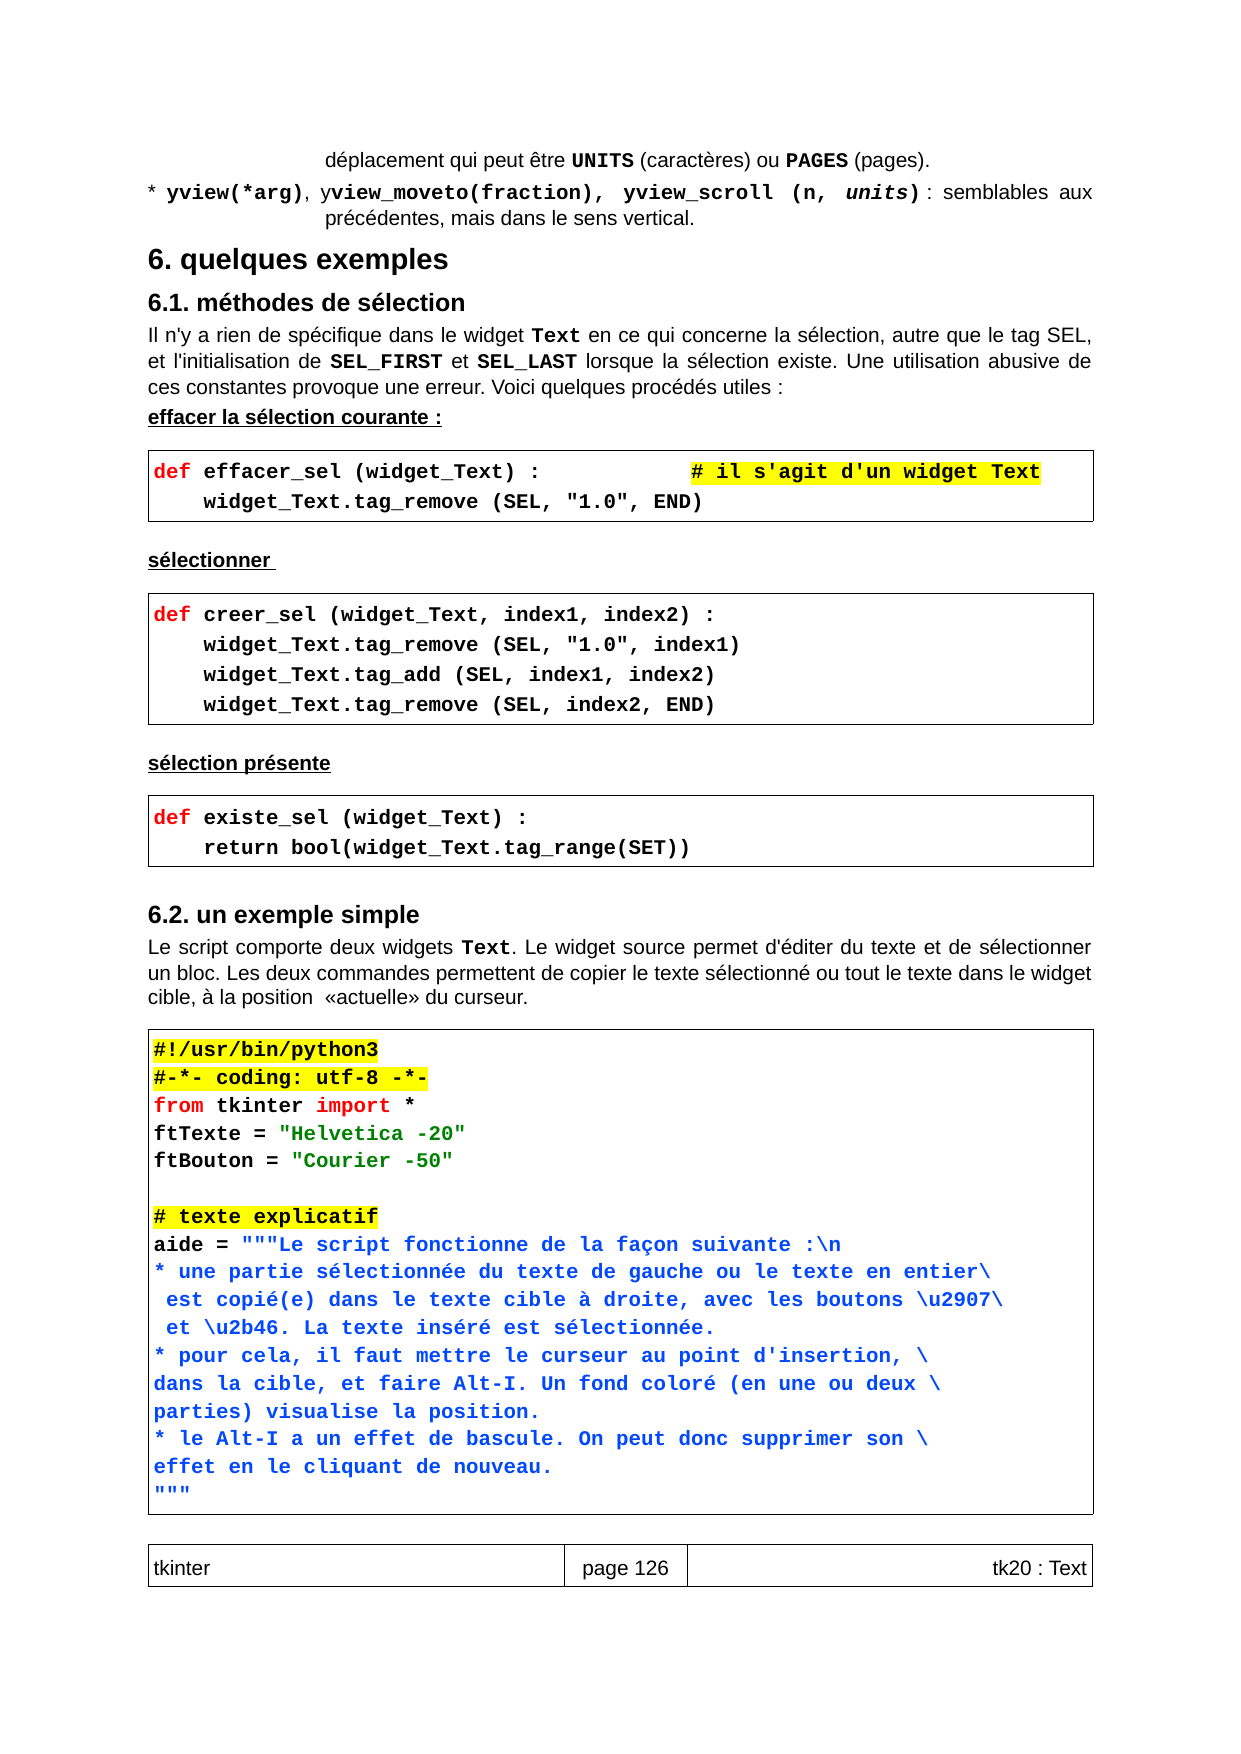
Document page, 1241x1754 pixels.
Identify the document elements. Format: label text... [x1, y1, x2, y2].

text sélectionner [148, 548, 1093, 572]
table_header def existe_sel (widget_Text) : return bool(widget_Text.tag_range(SET)) [149, 796, 1093, 866]
table_header #!/usr/bin/python3 #-*- coding: utf-8 -*- from tkinter import * ftTexte = "Helvetica -20" ftBouton = "Courier -50" # texte explicatif aide = """Le script fonctionne de la façon suivante :\n * une partie sélectionnée du texte de gauche ou le texte en entier\ est copié(e) dans le texte cible à droite, avec les boutons \u2907\ et \u2b46. La texte inséré est sélectionnée. * pour cela, il faut mettre le curseur au point d'insertion, \ dans la cible, et faire Alt-I. Un fond coloré (en une ou deux \ parties) visualise la position. * le Alt-I a un effet de bascule. On peut donc supprimer son \ effet en le cliquant de nouveau. """ [149, 1030, 1093, 1513]
text Il n'y a rien de spécifique dans le widget Text en ce qui concerne la sélection, autre que le tag SEL, et l'initialisation de SEL_FIRST et SEL_LAST lorsque la sélection existe. Une utilisation abusive de ces constantes provoque une erreur. Voici quelques procédés utiles : [148, 323, 1093, 399]
text effacer la sélection courante : [148, 405, 1093, 429]
text sélection présente [148, 751, 1093, 774]
table_header def effacer_sel (widget_Text) : # il s'agit d'un widget Text widget_Text.tag_remove (SEL, "1.0", END) [149, 451, 1093, 521]
text * yview(*arg), yview_moveto(fraction), yview_scroll (n, units) : semblables aux précédentes, mais dans le sens vertical. [148, 180, 1093, 229]
text Le script comporte deux widgets Text. Le widget source permet d'éditer du texte et de sélectionner un bloc. Les deux commandes permettent de copier le texte sélectionné ou tout le texte dans le widget cible, à la position «actuelle» du curseur. [148, 935, 1093, 1008]
subtitle 6.1. méthodes de sélection [148, 288, 1093, 317]
subtitle 6. quelques exemples [148, 242, 1093, 276]
text déplacement qui peut être UNITS (caractères) ou PAGES (pages). [148, 148, 1093, 173]
table_header def creer_sel (widget_Text, index1, index2) : widget_Text.tag_remove (SEL, "1.0", index1) widget_Text.tag_add (SEL, index1, index2) widget_Text.tag_remove (SEL, index2, END) [149, 594, 1093, 723]
subtitle 6.2. un exemple simple [148, 900, 1093, 928]
